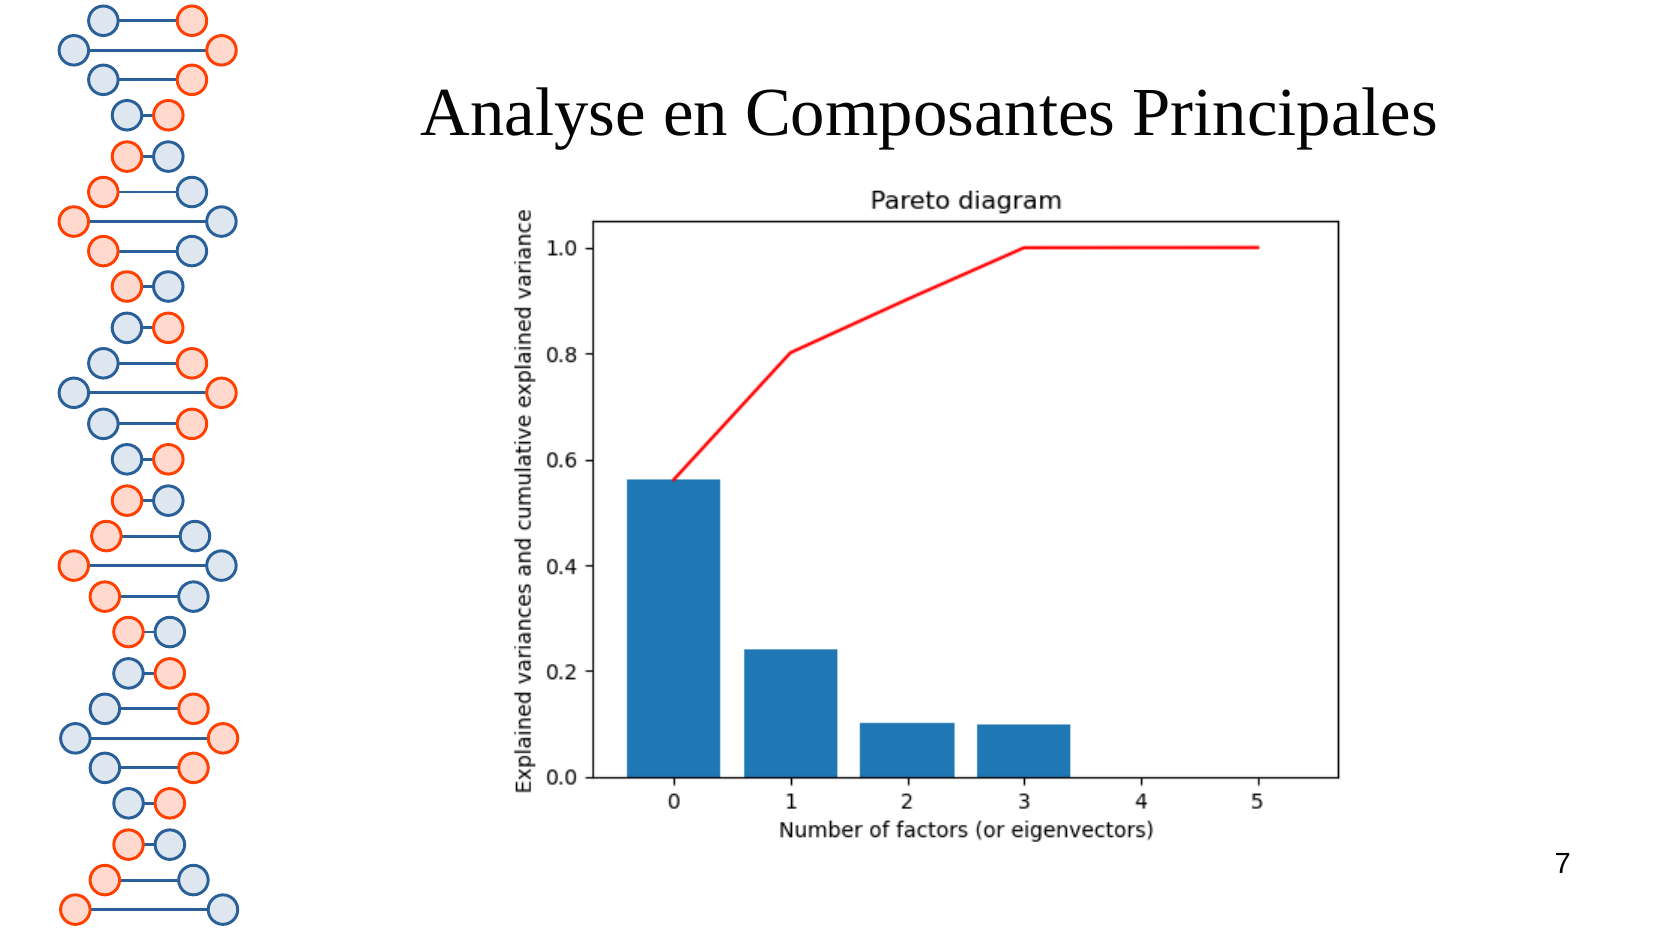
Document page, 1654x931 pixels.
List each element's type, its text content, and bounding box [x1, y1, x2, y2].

title Analyse en Composantes Principales [265, 35, 1595, 189]
picture [501, 176, 1353, 857]
